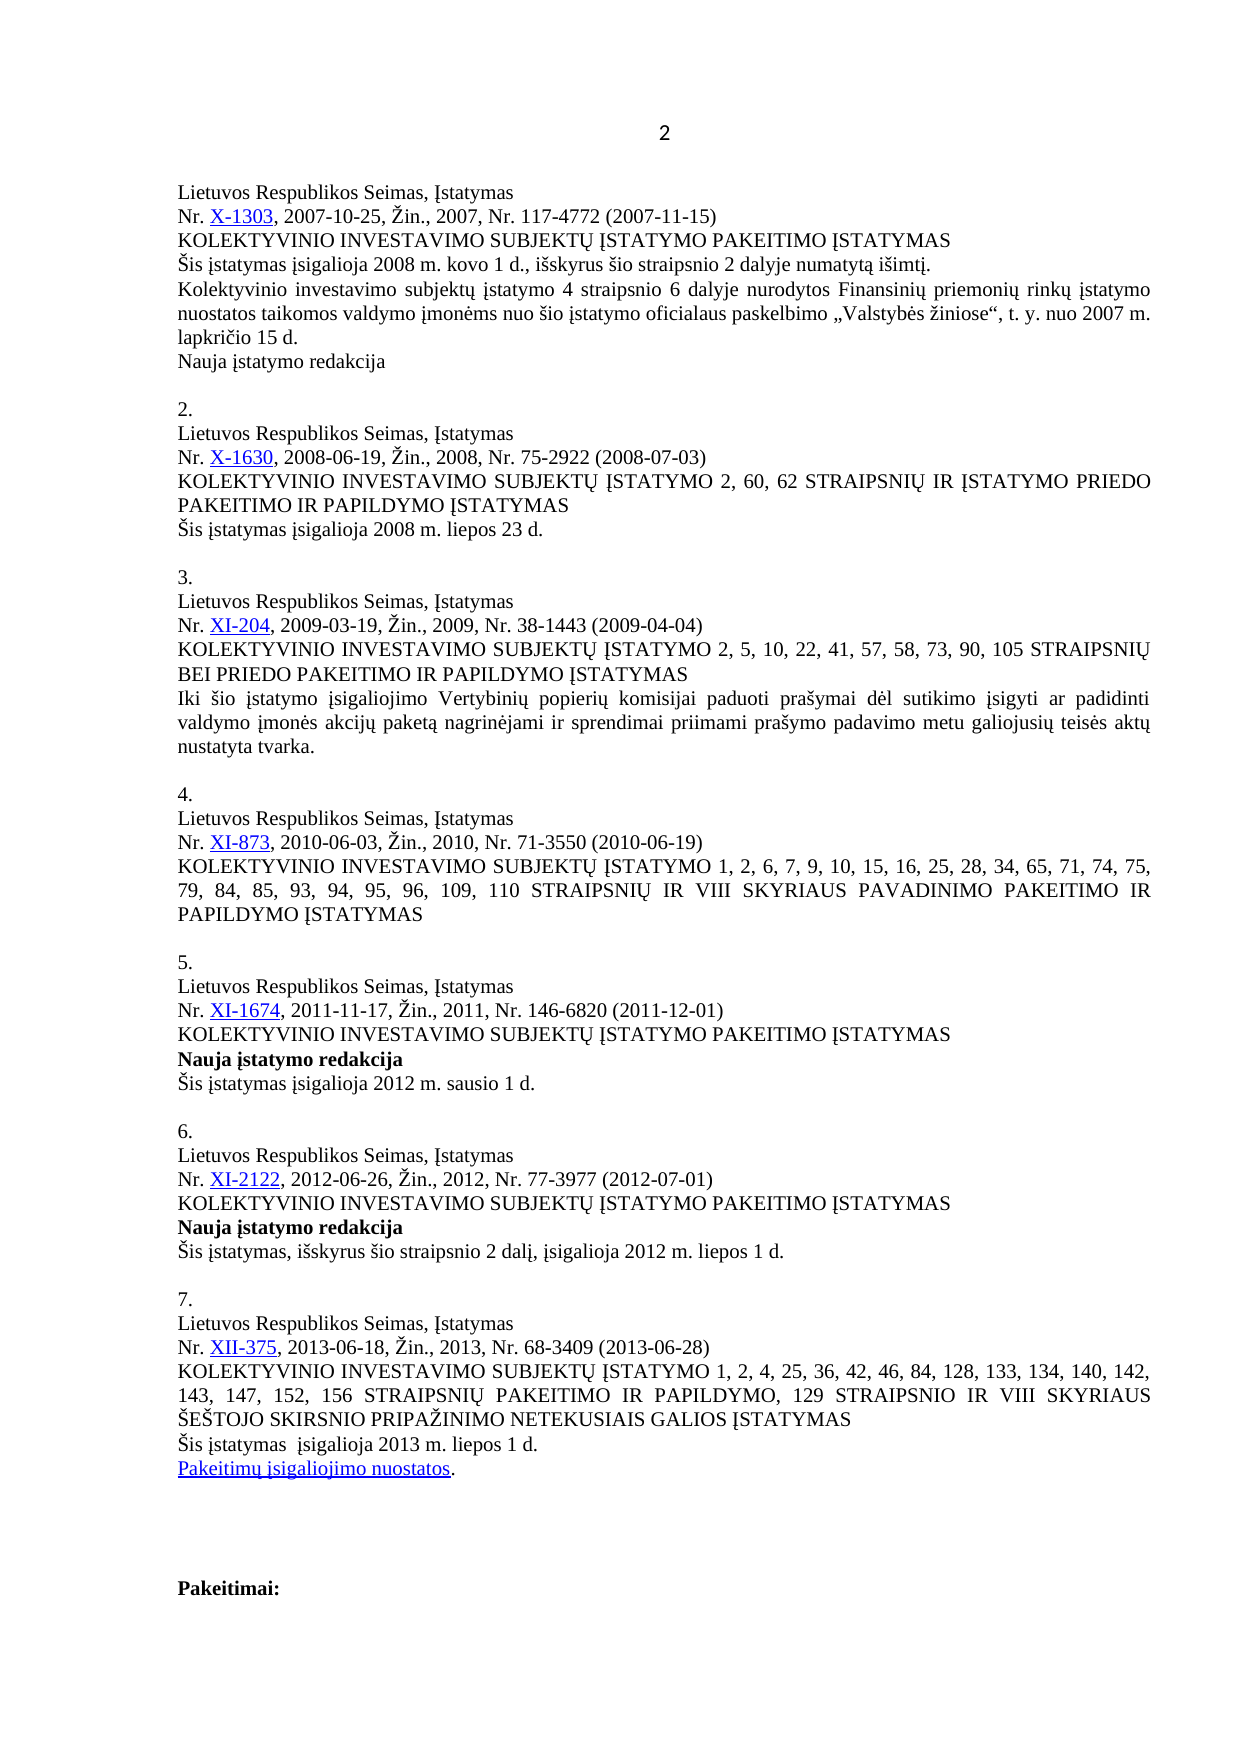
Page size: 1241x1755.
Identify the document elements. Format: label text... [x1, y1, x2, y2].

text 2. [177, 397, 1152, 421]
text KOLEKTYVINIO INVESTAVIMO SUBJEKTŲ ĮSTATYMO PAKEITIMO ĮSTATYMAS [177, 1191, 1152, 1215]
text Nauja įstatymo redakcija [177, 1046, 1152, 1071]
text Nauja įstatymo redakcija [177, 1215, 1152, 1239]
text Nr. XI-2122, 2012-06-26, Žin., 2012, Nr. 77-3977 (2012-07-01) [177, 1167, 1152, 1191]
text Nr. XI-873, 2010-06-03, Žin., 2010, Nr. 71-3550 (2010-06-19) [177, 830, 1152, 854]
text Pakeitimai: [177, 1576, 1152, 1600]
text Lietuvos Respublikos Seimas, Įstatymas [177, 1311, 1152, 1335]
text 3. [177, 565, 1152, 589]
text KOLEKTYVINIO INVESTAVIMO SUBJEKTŲ ĮSTATYMO 2, 5, 10, 22, 41, 57, 58, 73, 90, 105 STRAIPSNIŲ BEI PRIEDO PAKEITIMO IR PAPILDYMO ĮSTATYMAS [177, 637, 1152, 686]
text Nr. XI-1674, 2011-11-17, Žin., 2011, Nr. 146-6820 (2011-12-01) [177, 998, 1152, 1022]
text 6. [177, 1119, 1152, 1143]
text Nr. XI-204, 2009-03-19, Žin., 2009, Nr. 38-1443 (2009-04-04) [177, 613, 1152, 637]
text KOLEKTYVINIO INVESTAVIMO SUBJEKTŲ ĮSTATYMO PAKEITIMO ĮSTATYMAS [177, 1022, 1152, 1046]
text Šis įstatymas įsigalioja 2012 m. sausio 1 d. [177, 1071, 1152, 1094]
text KOLEKTYVINIO INVESTAVIMO SUBJEKTŲ ĮSTATYMO PAKEITIMO ĮSTATYMAS [177, 228, 1152, 252]
text KOLEKTYVINIO INVESTAVIMO SUBJEKTŲ ĮSTATYMO 1, 2, 4, 25, 36, 42, 46, 84, 128, 133, 134, 140, 142, 143, 147, 152, 156 STRAIPSNIŲ PAKEITIMO IR PAPILDYMO, 129 STRAIPSNIO IR VIII SKYRIAUS ŠEŠTOJO SKIRSNIO PRIPAŽINIMO NETEKUSIAIS GALIOS ĮSTATYMAS [177, 1359, 1152, 1431]
text Lietuvos Respublikos Seimas, Įstatymas [177, 1143, 1152, 1167]
text Šis įstatymas, išskyrus šio straipsnio 2 dalį, įsigalioja 2012 m. liepos 1 d. [177, 1239, 1152, 1263]
text Nr. XII-375, 2013-06-18, Žin., 2013, Nr. 68-3409 (2013-06-28) [177, 1335, 1152, 1359]
text KOLEKTYVINIO INVESTAVIMO SUBJEKTŲ ĮSTATYMO 2, 60, 62 STRAIPSNIŲ IR ĮSTATYMO PRIEDO PAKEITIMO IR PAPILDYMO ĮSTATYMAS [177, 469, 1152, 517]
text Lietuvos Respublikos Seimas, Įstatymas [177, 806, 1152, 830]
text Šis įstatymas įsigalioja 2013 m. liepos 1 d. [177, 1431, 1152, 1456]
text KOLEKTYVINIO INVESTAVIMO SUBJEKTŲ ĮSTATYMO 1, 2, 6, 7, 9, 10, 15, 16, 25, 28, 34, 65, 71, 74, 75, 79, 84, 85, 93, 94, 95, 96, 109, 110 STRAIPSNIŲ IR VIII SKYRIAUS PAVADINIMO PAKEITIMO IR PAPILDYMO ĮSTATYMAS [177, 854, 1152, 926]
text Lietuvos Respublikos Seimas, Įstatymas [177, 421, 1152, 445]
text Nauja įstatymo redakcija [177, 349, 1152, 373]
text Lietuvos Respublikos Seimas, Įstatymas [177, 589, 1152, 613]
text Pakeitimų įsigaliojimo nuostatos. [177, 1456, 1152, 1479]
text Šis įstatymas įsigalioja 2008 m. kovo 1 d., išskyrus šio straipsnio 2 dalyje numatytą išimtį. [177, 252, 1152, 276]
text Lietuvos Respublikos Seimas, Įstatymas [177, 180, 1152, 204]
text Nr. X-1303, 2007-10-25, Žin., 2007, Nr. 117-4772 (2007-11-15) [177, 204, 1152, 228]
text 5. [177, 950, 1152, 974]
text 7. [177, 1287, 1152, 1311]
text Nr. X-1630, 2008-06-19, Žin., 2008, Nr. 75-2922 (2008-07-03) [177, 445, 1152, 469]
text Kolektyvinio investavimo subjektų įstatymo 4 straipsnio 6 dalyje nurodytos Finansinių priemonių rinkų įstatymo nuostatos taikomos valdymo įmonėms nuo šio įstatymo oficialaus paskelbimo „Valstybės žiniose“, t. y. nuo 2007 m. lapkričio 15 d. [177, 276, 1152, 349]
text Lietuvos Respublikos Seimas, Įstatymas [177, 974, 1152, 998]
text Šis įstatymas įsigalioja 2008 m. liepos 23 d. [177, 517, 1152, 541]
text 4. [177, 782, 1152, 806]
text Iki šio įstatymo įsigaliojimo Vertybinių popierių komisijai paduoti prašymai dėl sutikimo įsigyti ar padidinti valdymo įmonės akcijų paketą nagrinėjami ir sprendimai priimami prašymo padavimo metu galiojusių teisės aktų nustatyta tvarka. [177, 686, 1152, 758]
